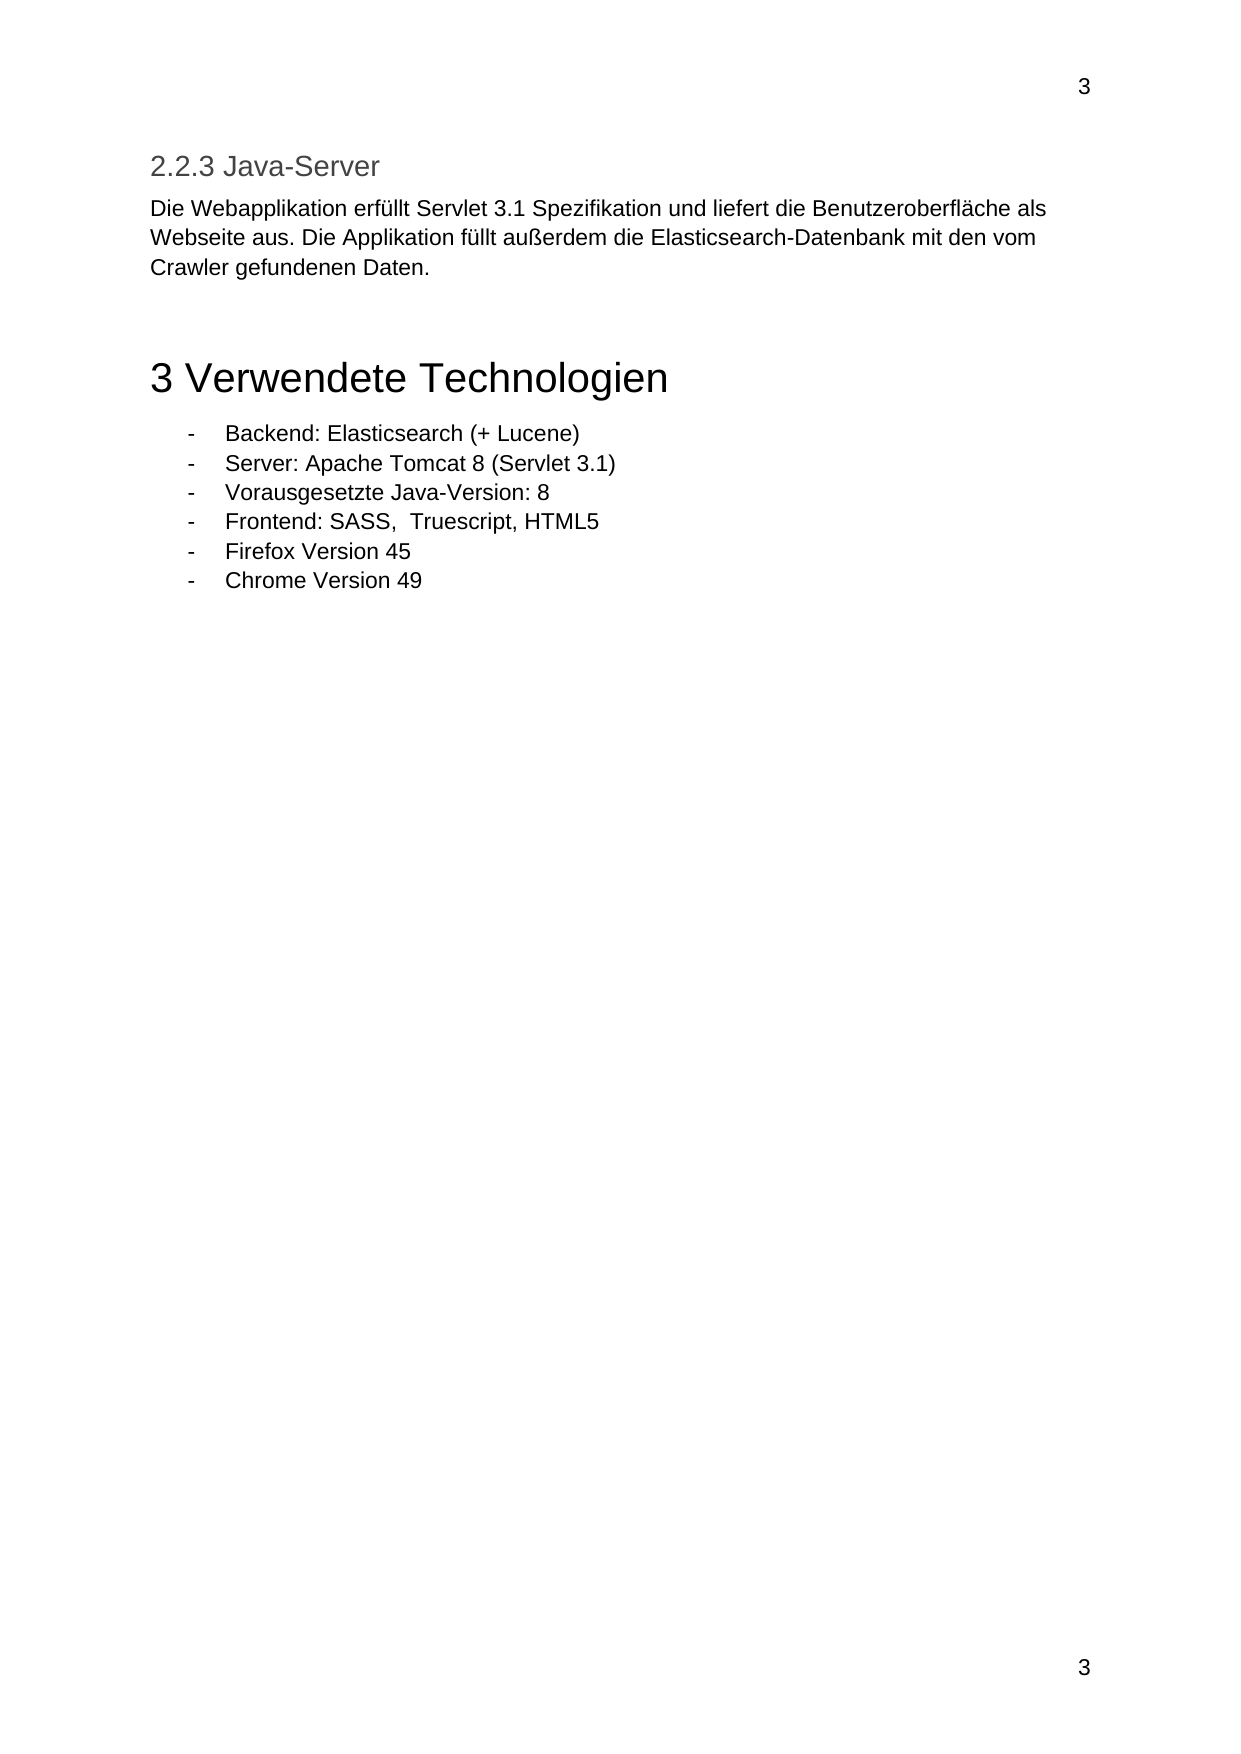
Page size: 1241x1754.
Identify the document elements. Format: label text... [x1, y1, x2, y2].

text Die Webapplikation erfüllt Servlet 3.1 Spezifikation und liefert die Benutzeroberfläche als Webseite aus. Die Applikation füllt außerdem die Elasticsearch-Datenbank mit den vom Crawler gefundenen Daten. [150, 196, 1091, 280]
list Vorausgesetzte Java-Version: 8 [187, 480, 1091, 505]
list Firefox Version 45 [187, 538, 1091, 564]
list Server: Apache Tomcat 8 (Servlet 3.1) [187, 450, 1091, 476]
list Frontend: SASS, Truescript, HTML5 [187, 509, 1091, 535]
list Backend: Elasticsearch (+ Lucene) [187, 421, 1091, 447]
subtitle 2.2.3 Java-Server [150, 150, 1091, 183]
subtitle 3 Verwendete Technologien [150, 355, 1091, 401]
list Chrome Version 49 [187, 568, 1091, 593]
